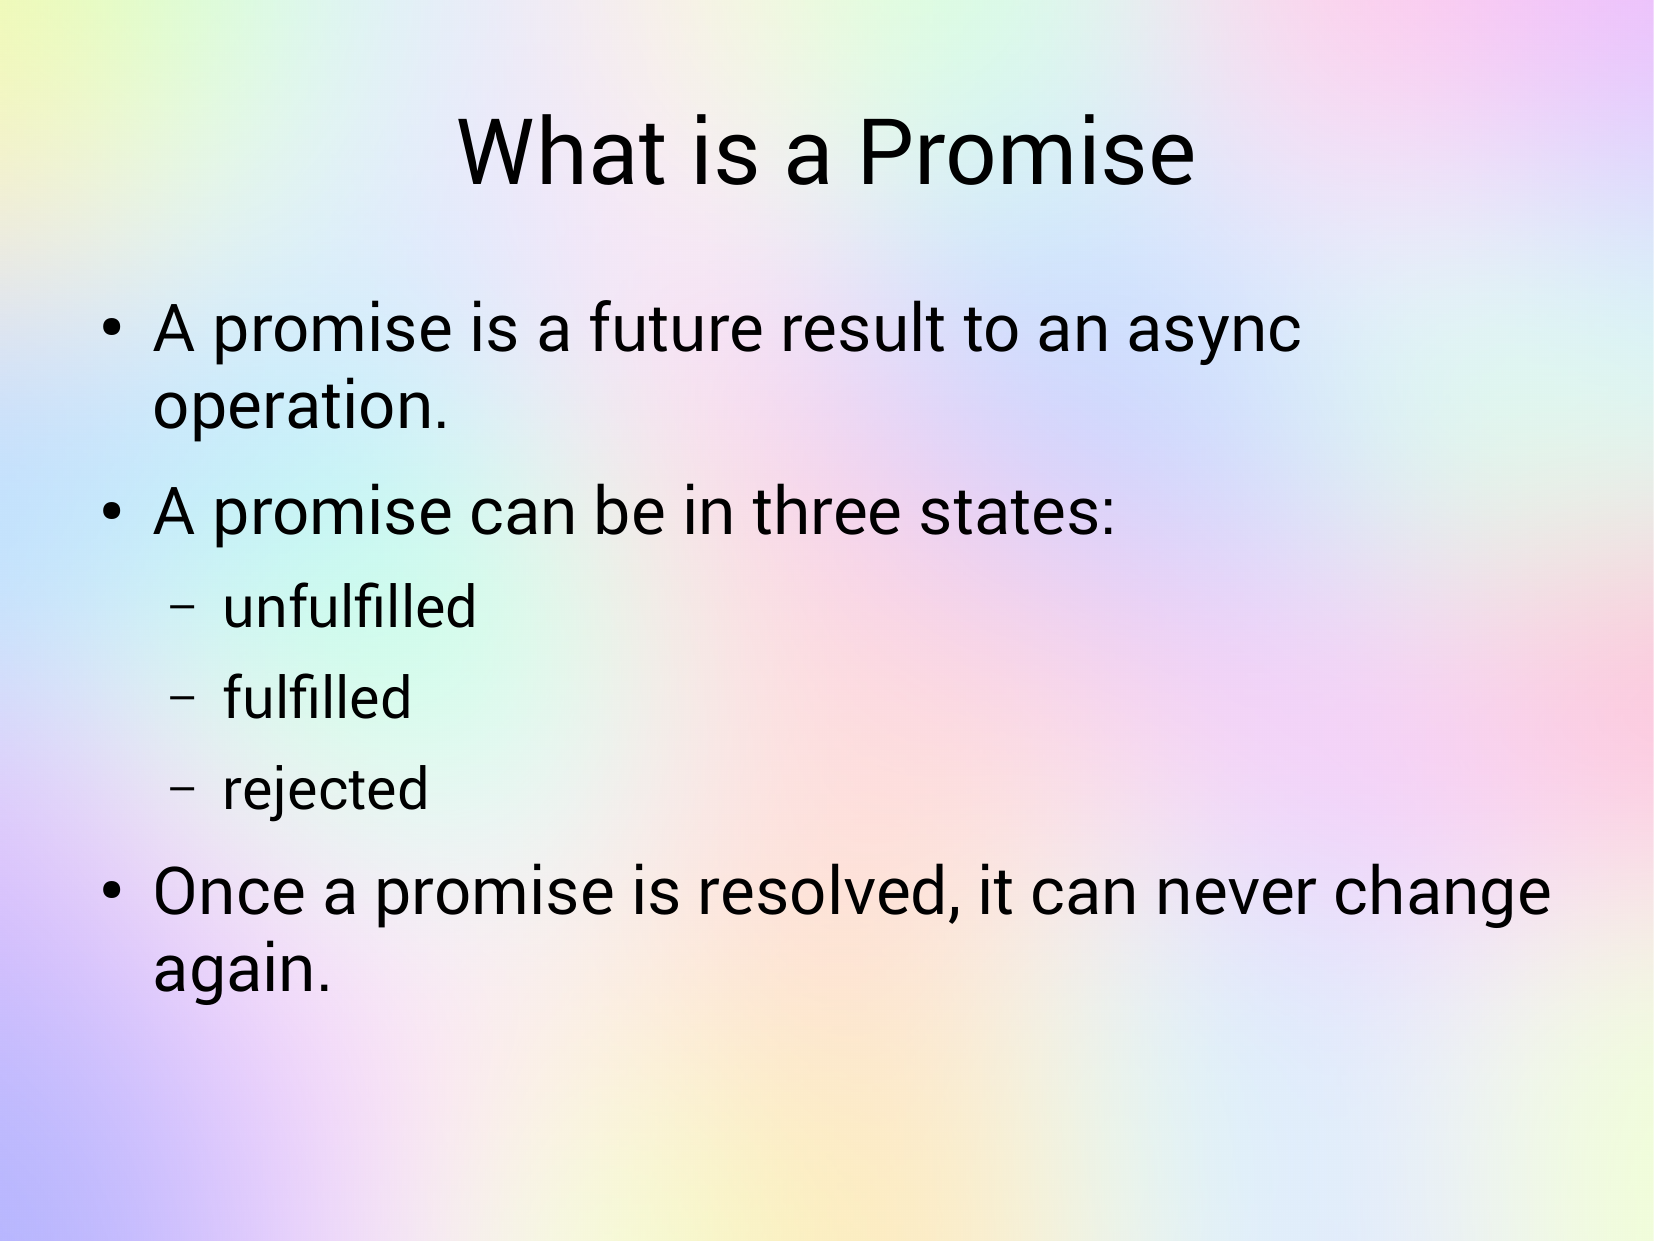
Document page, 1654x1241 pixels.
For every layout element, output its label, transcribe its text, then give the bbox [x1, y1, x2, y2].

title What is a Promise [82, 49, 1571, 257]
list A promise is a future result to an async operation. A promise can be in three states: unfulfilled fulfilled rejected Once a promise is resolved, it can never change again. [82, 290, 1571, 1010]
picture [0, 0, 1654, 1241]
